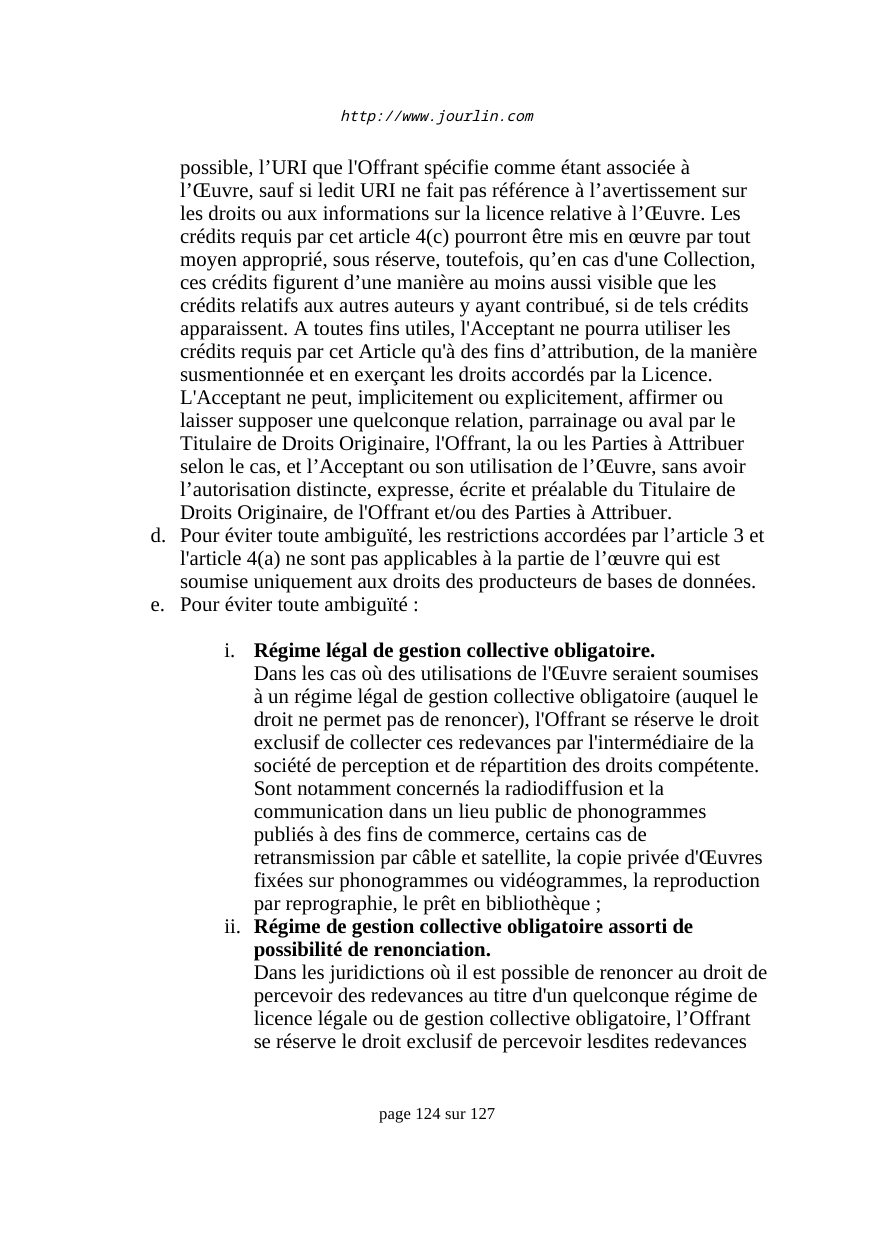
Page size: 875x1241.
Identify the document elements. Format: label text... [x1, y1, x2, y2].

list Régime légal de gestion collective obligatoire. Dans les cas où des utilisations de l'Œuvre seraient soumises à un régime légal de gestion collective obligatoire (auquel le droit ne permet pas de renoncer), l'Offrant se réserve le droit exclusif de collecter ces redevances par l'intermédiaire de la société de perception et de répartition des droits compétente. Sont notamment concernés la radiodiffusion et la communication dans un lieu public de phonogrammes publiés à des fins de commerce, certains cas de retransmission par câble et satellite, la copie privée d'Œuvres fixées sur phonogrammes ou vidéogrammes, la reproduction par reprographie, le prêt en bibliothèque ; [224, 628, 768, 915]
list Régime de gestion collective obligatoire assorti de possibilité de renonciation. Dans les juridictions où il est possible de renoncer au droit de percevoir des redevances au titre d'un quelconque régime de licence légale ou de gestion collective obligatoire, l’Offrant se réserve le droit exclusif de percevoir lesdites redevances [224, 915, 768, 1053]
list possible, l’URI que l'Offrant spécifie comme étant associée à l’Œuvre, sauf si ledit URI ne fait pas référence à l’avertissement sur les droits ou aux informations sur la licence relative à l’Œuvre. Les crédits requis par cet article 4(c) pourront être mis en œuvre par tout moyen approprié, sous réserve, toutefois, qu’en cas d'une Collection, ces crédits figurent d’une manière au moins aussi visible que les crédits relatifs aux autres auteurs y ayant contribué, si de tels crédits apparaissent. A toutes fins utiles, l'Acceptant ne pourra utiliser les crédits requis par cet Article qu'à des fins d’attribution, de la manière susmentionnée et en exerçant les droits accordés par la Licence. L'Acceptant ne peut, implicitement ou explicitement, affirmer ou laisser supposer une quelconque relation, parrainage ou aval par le Titulaire de Droits Originaire, l'Offrant, la ou les Parties à Attribuer selon le cas, et l’Acceptant ou son utilisation de l’Œuvre, sans avoir l’autorisation distincte, expresse, écrite et préalable du Titulaire de Droits Originaire, de l'Offrant et/ou des Parties à Attribuer. [150, 156, 768, 524]
list Pour éviter toute ambiguïté, les restrictions accordées par l’article 3 et l'article 4(a) ne sont pas applicables à la partie de l’œuvre qui est soumise uniquement aux droits des producteurs de bases de données. [150, 524, 768, 593]
list Pour éviter toute ambiguïté : [150, 593, 768, 616]
